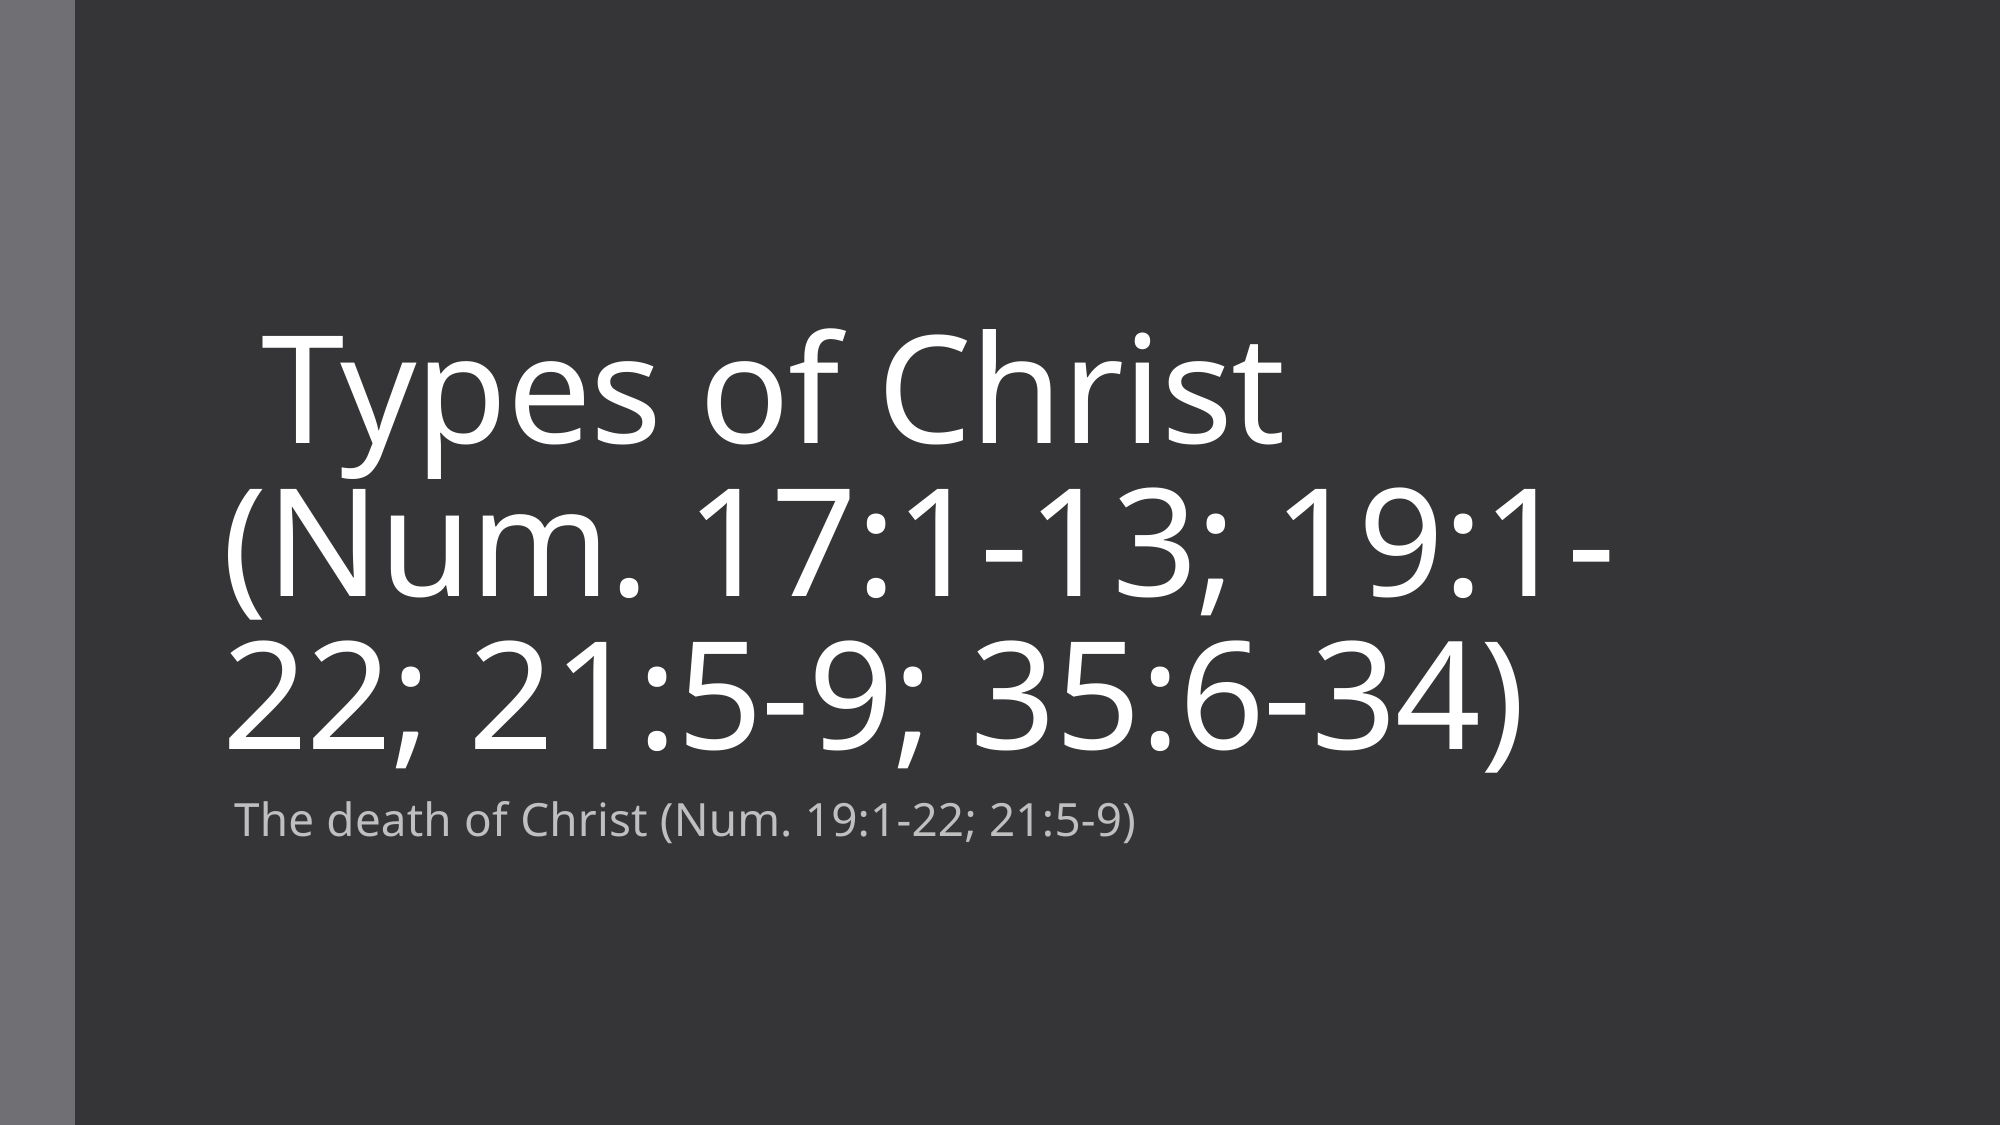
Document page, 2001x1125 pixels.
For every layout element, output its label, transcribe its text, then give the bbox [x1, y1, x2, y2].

subtitle The death of Christ (Num. 19:1-22; 21:5-9) [206, 787, 1752, 1066]
title Types of Christ (Num. 17:1-13; 19:1-22; 21:5-9; 35:6-34) [206, 124, 1752, 787]
